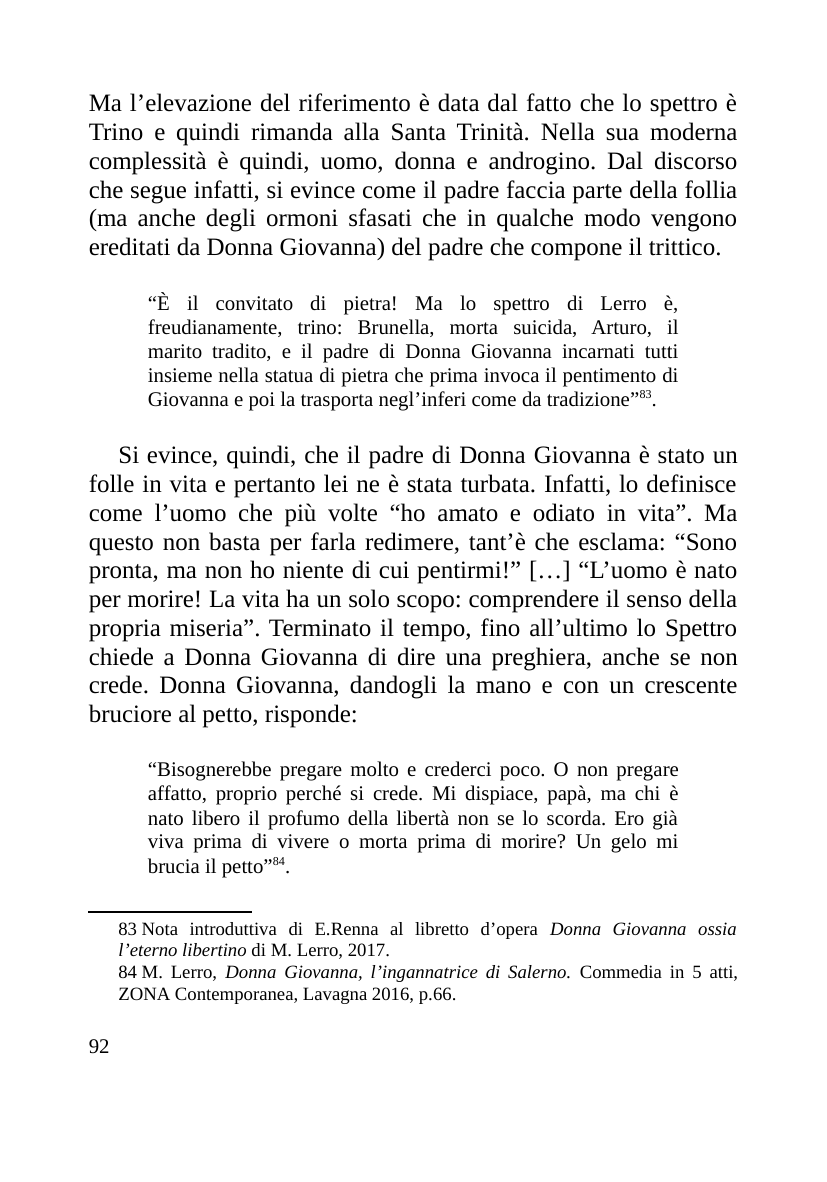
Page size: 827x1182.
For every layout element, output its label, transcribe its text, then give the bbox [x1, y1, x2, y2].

text Ma l’elevazione del riferimento è data dal fatto che lo spettro è Trino e quindi rimanda alla Santa Trinità. Nella sua moderna complessità è quindi, uomo, donna e androgino. Dal discorso che segue infatti, si evince come il padre faccia parte della follia (ma anche degli ormoni sfasati che in qualche modo vengono ereditati da Donna Giovanna) del padre che compone il trittico. [88, 88, 738, 261]
text Si evince, quindi, che il padre di Donna Giovanna è stato un folle in vita e pertanto lei ne è stata turbata. Infatti, lo definisce come l’uomo che più volte “ho amato e odiato in vita”. Ma questo non basta per farla redimere, tant’è che esclama: “Sono pronta, ma non ho niente di cui pentirmi!” […] “L’uomo è nato per morire! La vita ha un solo scopo: comprendere il senso della propria miseria”. Terminato il tempo, fino all’ultimo lo Spettro chiede a Donna Giovanna di dire una preghiera, anche se non crede. Donna Giovanna, dandogli la mano e con un crescente bruciore al petto, risponde: [88, 440, 738, 728]
text M. Lerro, Donna Giovanna, l’ingannatrice di Salerno. Commedia in 5 atti, Zona Contemporanea, Lavagna 2016, p.66. [118, 961, 738, 1004]
text Nota introduttiva di E.Renna al libretto d’opera Donna Giovanna ossia l’eterno libertino di M. Lerro, 2017. [118, 918, 738, 961]
text “È il convitato di pietra! Ma lo spettro di Lerro è, freudianamente, trino: Brunella, morta suicida, Arturo, il marito tradito, e il padre di Donna Giovanna incarnati tutti insieme nella statua di pietra che prima invoca il pentimento di Giovanna e poi la trasporta negl’inferi come da tradizione”. [148, 291, 679, 411]
text “Bisognerebbe pregare molto e crederci poco. O non pregare affatto, proprio perché si crede. Mi dispiace, papà, ma chi è nato libero il profumo della libertà non se lo scorda. Ero già viva prima di vivere o morta prima di morire? Un gelo mi brucia il petto”. [148, 757, 679, 878]
